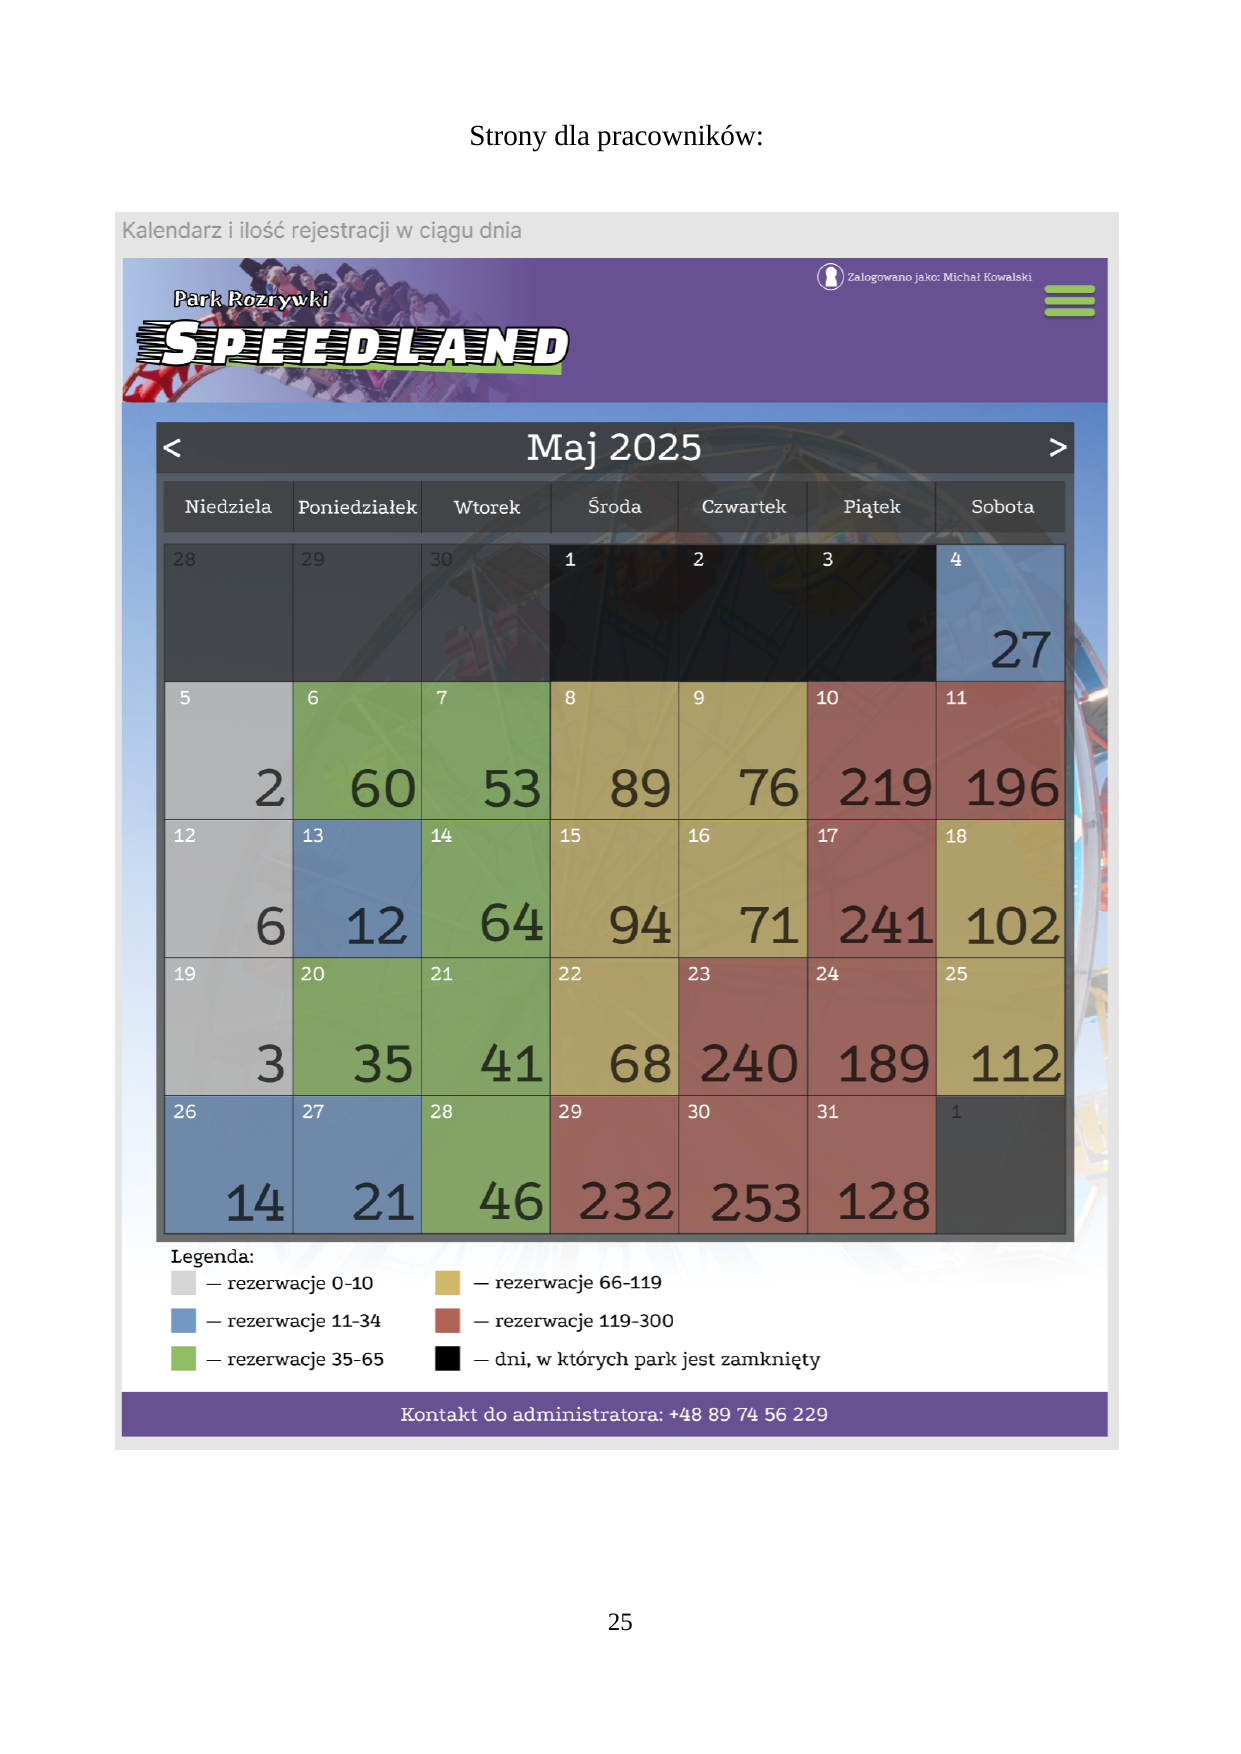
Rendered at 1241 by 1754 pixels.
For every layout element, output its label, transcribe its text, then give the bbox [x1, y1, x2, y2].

text Strony dla pracowników: [118, 118, 1122, 152]
picture [115, 212, 1119, 1450]
